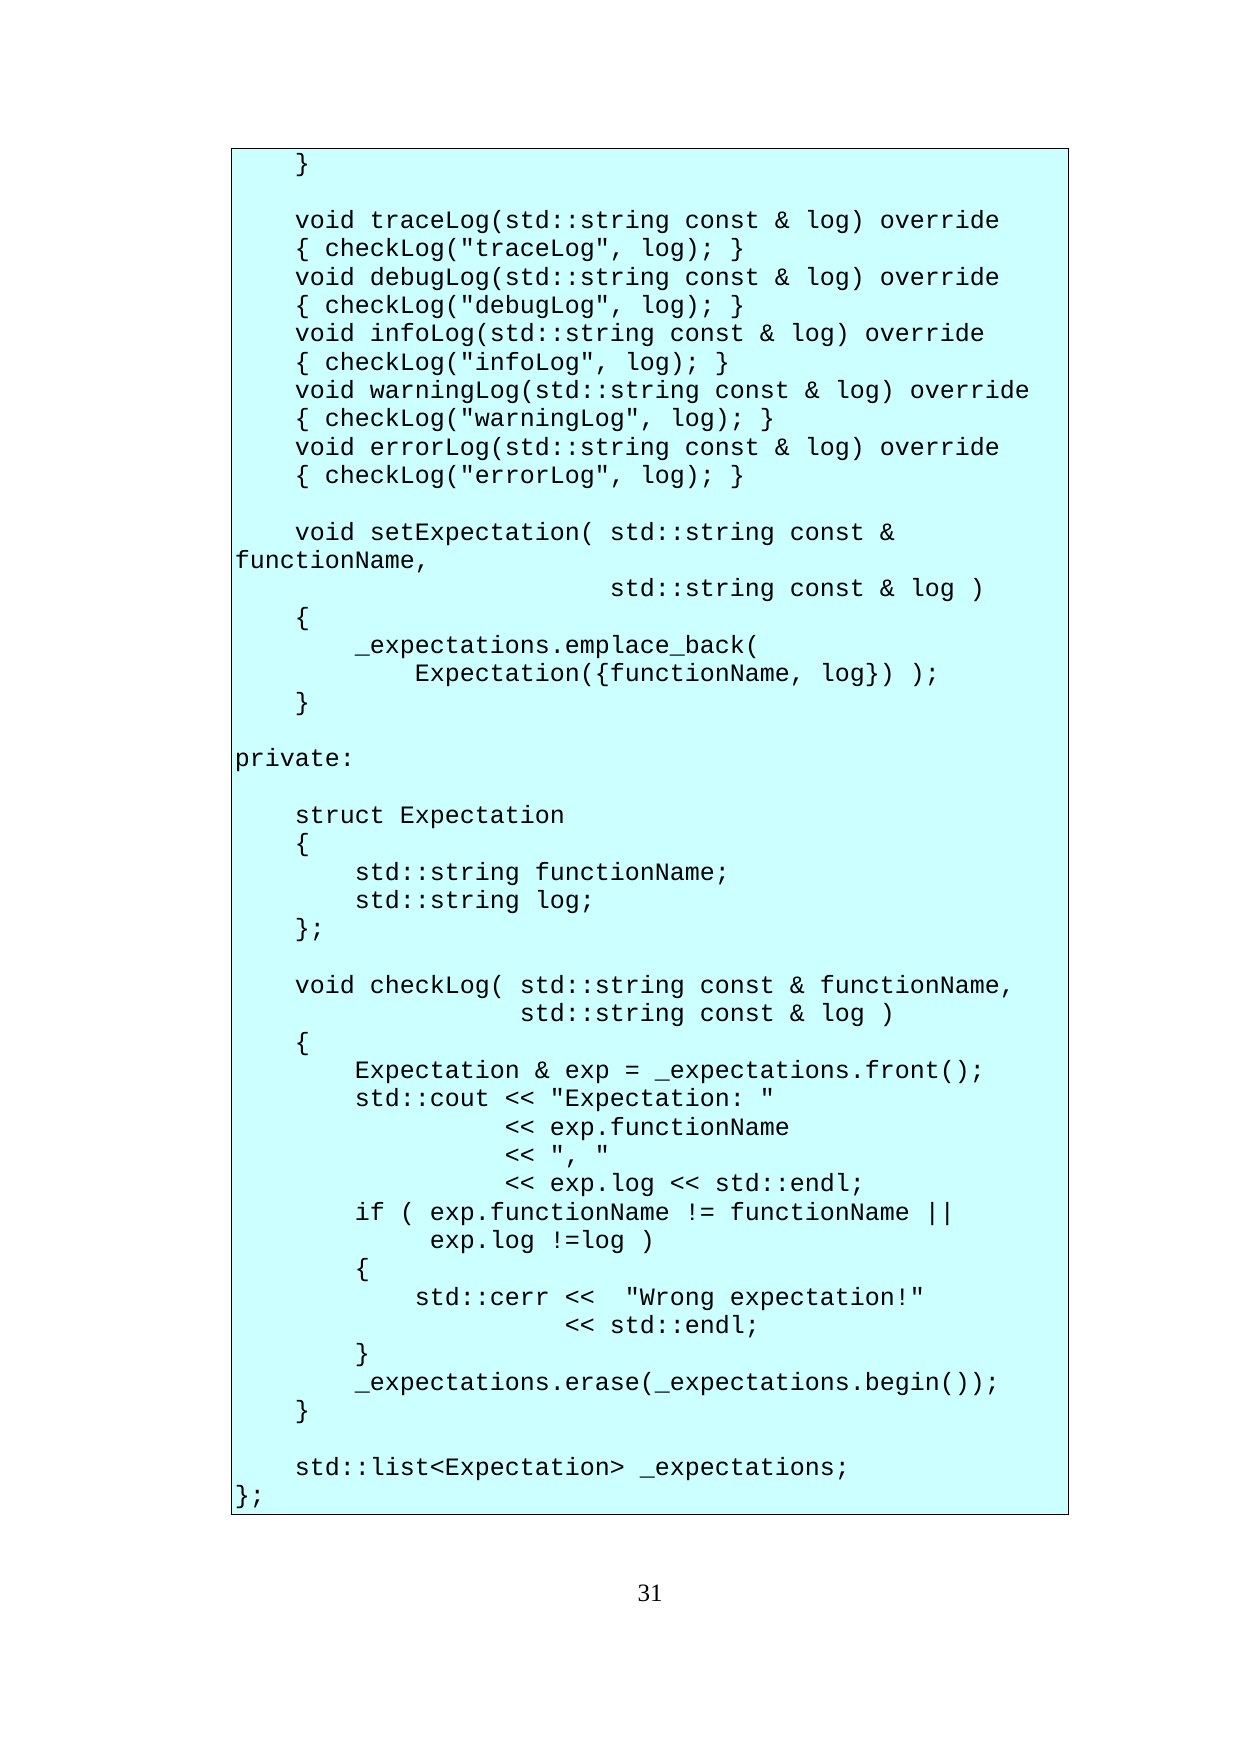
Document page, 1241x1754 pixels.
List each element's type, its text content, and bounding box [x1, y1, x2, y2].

text } void traceLog(std::string const & log) override { checkLog("traceLog", log); } void debugLog(std::string const & log) override { checkLog("debugLog", log); } void infoLog(std::string const & log) override { checkLog("infoLog", log); } void warningLog(std::string const & log) override { checkLog("warningLog", log); } void errorLog(std::string const & log) override { checkLog("errorLog", log); } void setExpectation( std::string const & functionName, std::string const & log ) { _expectations.emplace_back( Expectation({functionName, log}) ); } private: struct Expectation { std::string functionName; std::string log; }; void checkLog( std::string const & functionName, std::string const & log ) { Expectation & exp = _expectations.front(); std::cout << "Expectation: " << exp.functionName << ", " << exp.log << std::endl; if ( exp.functionName != functionName || exp.log !=log ) { std::cerr << "Wrong expectation!" << std::endl; } _expectations.erase(_expectations.begin()); } std::list<Expectation> _expectations; }; [232, 149, 1068, 1514]
